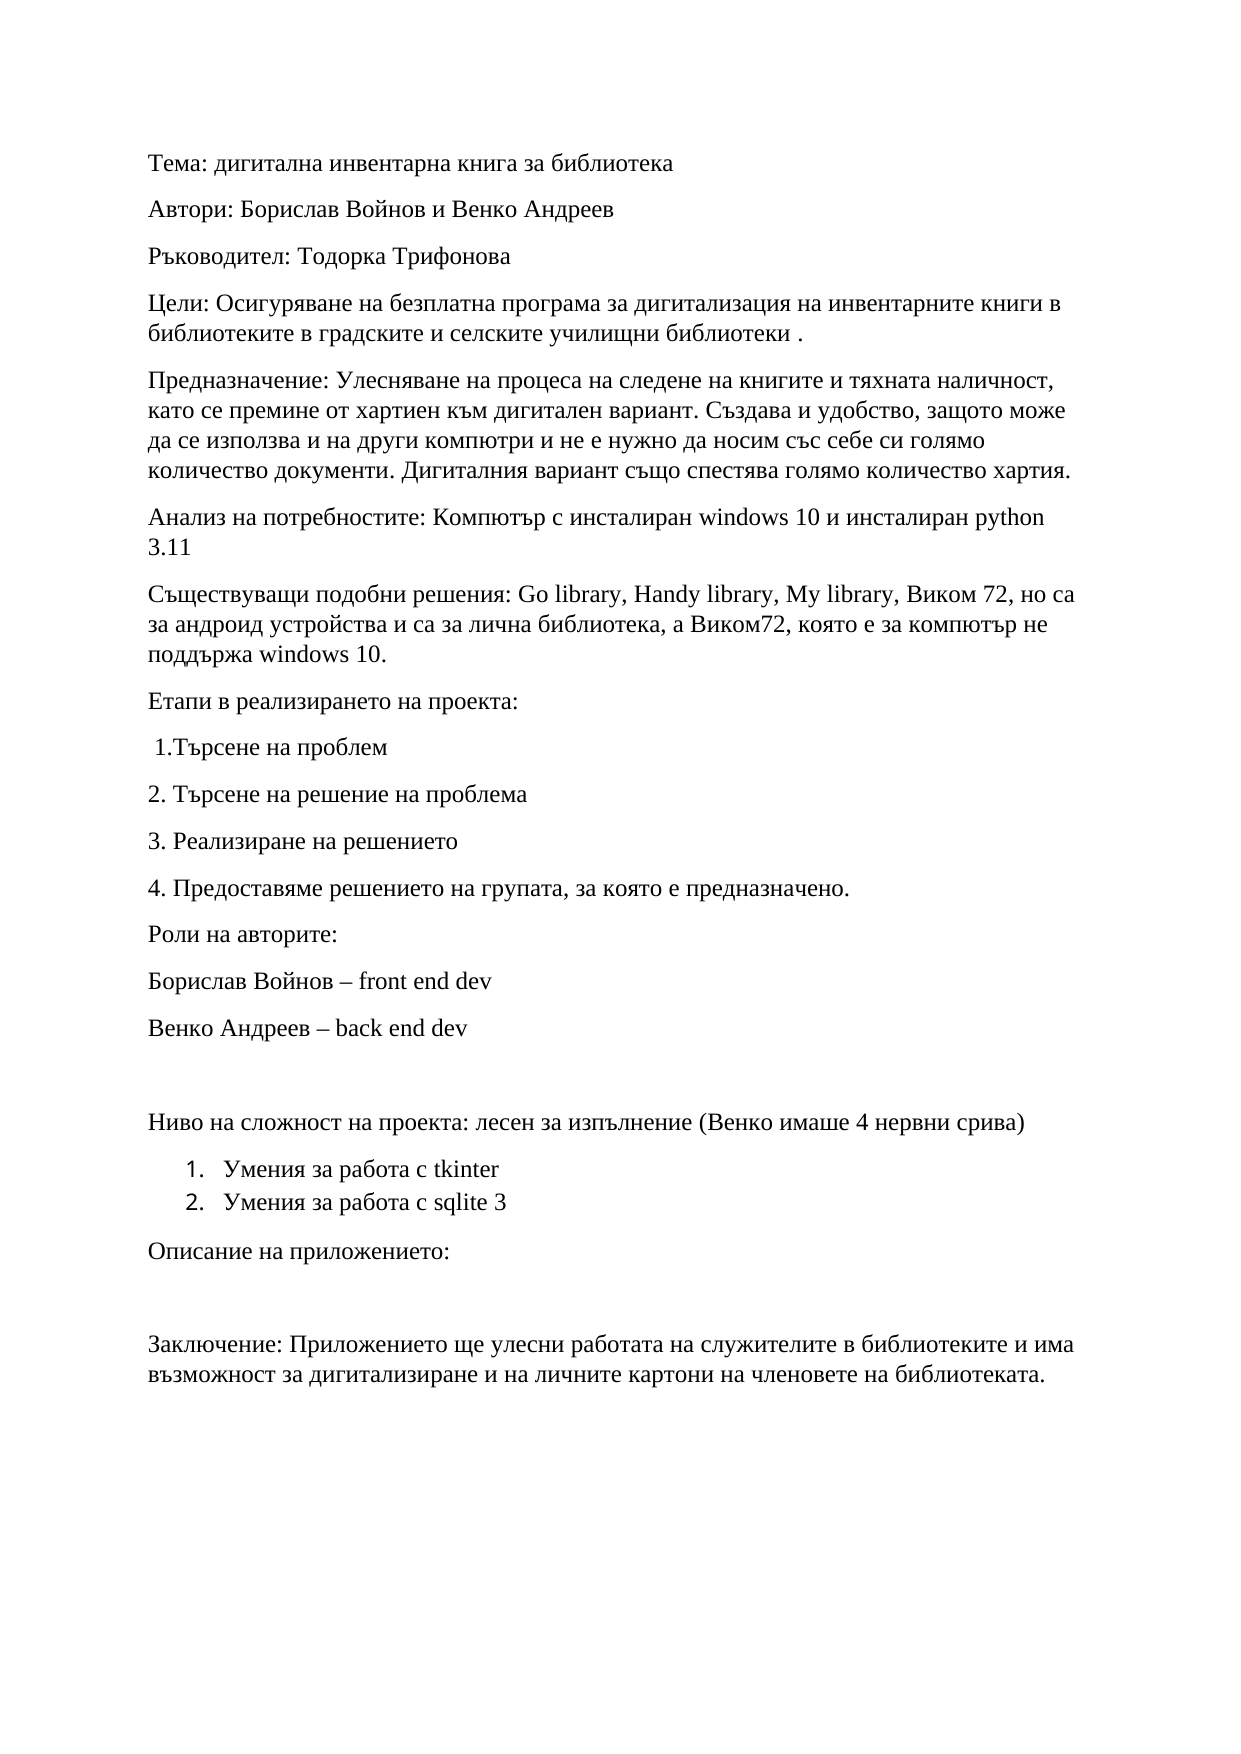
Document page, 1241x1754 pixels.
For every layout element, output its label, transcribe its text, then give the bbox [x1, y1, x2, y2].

text 1.Търсене на проблем [148, 732, 1093, 761]
text 3. Реализиране на решението [148, 826, 1093, 855]
text Описание на приложението: [148, 1236, 1093, 1264]
text Борислав Войнов – front end dev [148, 966, 1093, 995]
text Цели: Осигуряване на безплатна програма за дигитализация на инвентарните книги в библиотеките в градските и селските училищни библиотеки . [148, 288, 1093, 347]
text Заключение: Приложението ще улесни работата на служителите в библиотеките и има възможност за дигитализиране и на личните картони на членовете на библиотеката. [148, 1329, 1093, 1388]
text Съществуващи подобни решения: Go library, Handy library, My library, Виком 72, но са за андроид устройства и са за лична библиотека, а Виком72, която е за компютър не поддържа windows 10. [148, 579, 1093, 668]
text 2. Търсене на решение на проблема [148, 779, 1093, 808]
list Умения за работа с sqlite 3 [185, 1186, 1093, 1217]
text Тема: дигитална инвентарна книга за библиотека [148, 148, 1093, 176]
text Венко Андреев – back end dev [148, 1013, 1093, 1042]
text Предназначение: Улесняване на процеса на следене на книгите и тяхната наличност, като се премине от хартиен към дигитален вариант. Създава и удобство, защото може да се използва и на други компютри и не е нужно да носим със себе си голямо количество документи. Дигиталния вариант също спестява голямо количество хартия. [148, 365, 1093, 484]
text Анализ на потребностите: Компютър с инсталиран windows 10 и инсталиран python 3.11 [148, 502, 1093, 561]
list Умения за работа с tkinter [185, 1153, 1093, 1185]
text 4. Предоставяме решението на групата, за която е предназначено. [148, 873, 1093, 902]
text Етапи в реализирането на проекта: [148, 686, 1093, 714]
text Роли на авторите: [148, 919, 1093, 948]
text Ниво на сложност на проекта: лесен за изпълнение (Венко имаше 4 нервни срива) [148, 1107, 1093, 1135]
text Ръководител: Тодорка Трифонова [148, 241, 1093, 270]
text Автори: Борислав Войнов и Венко Андреев [148, 194, 1093, 223]
